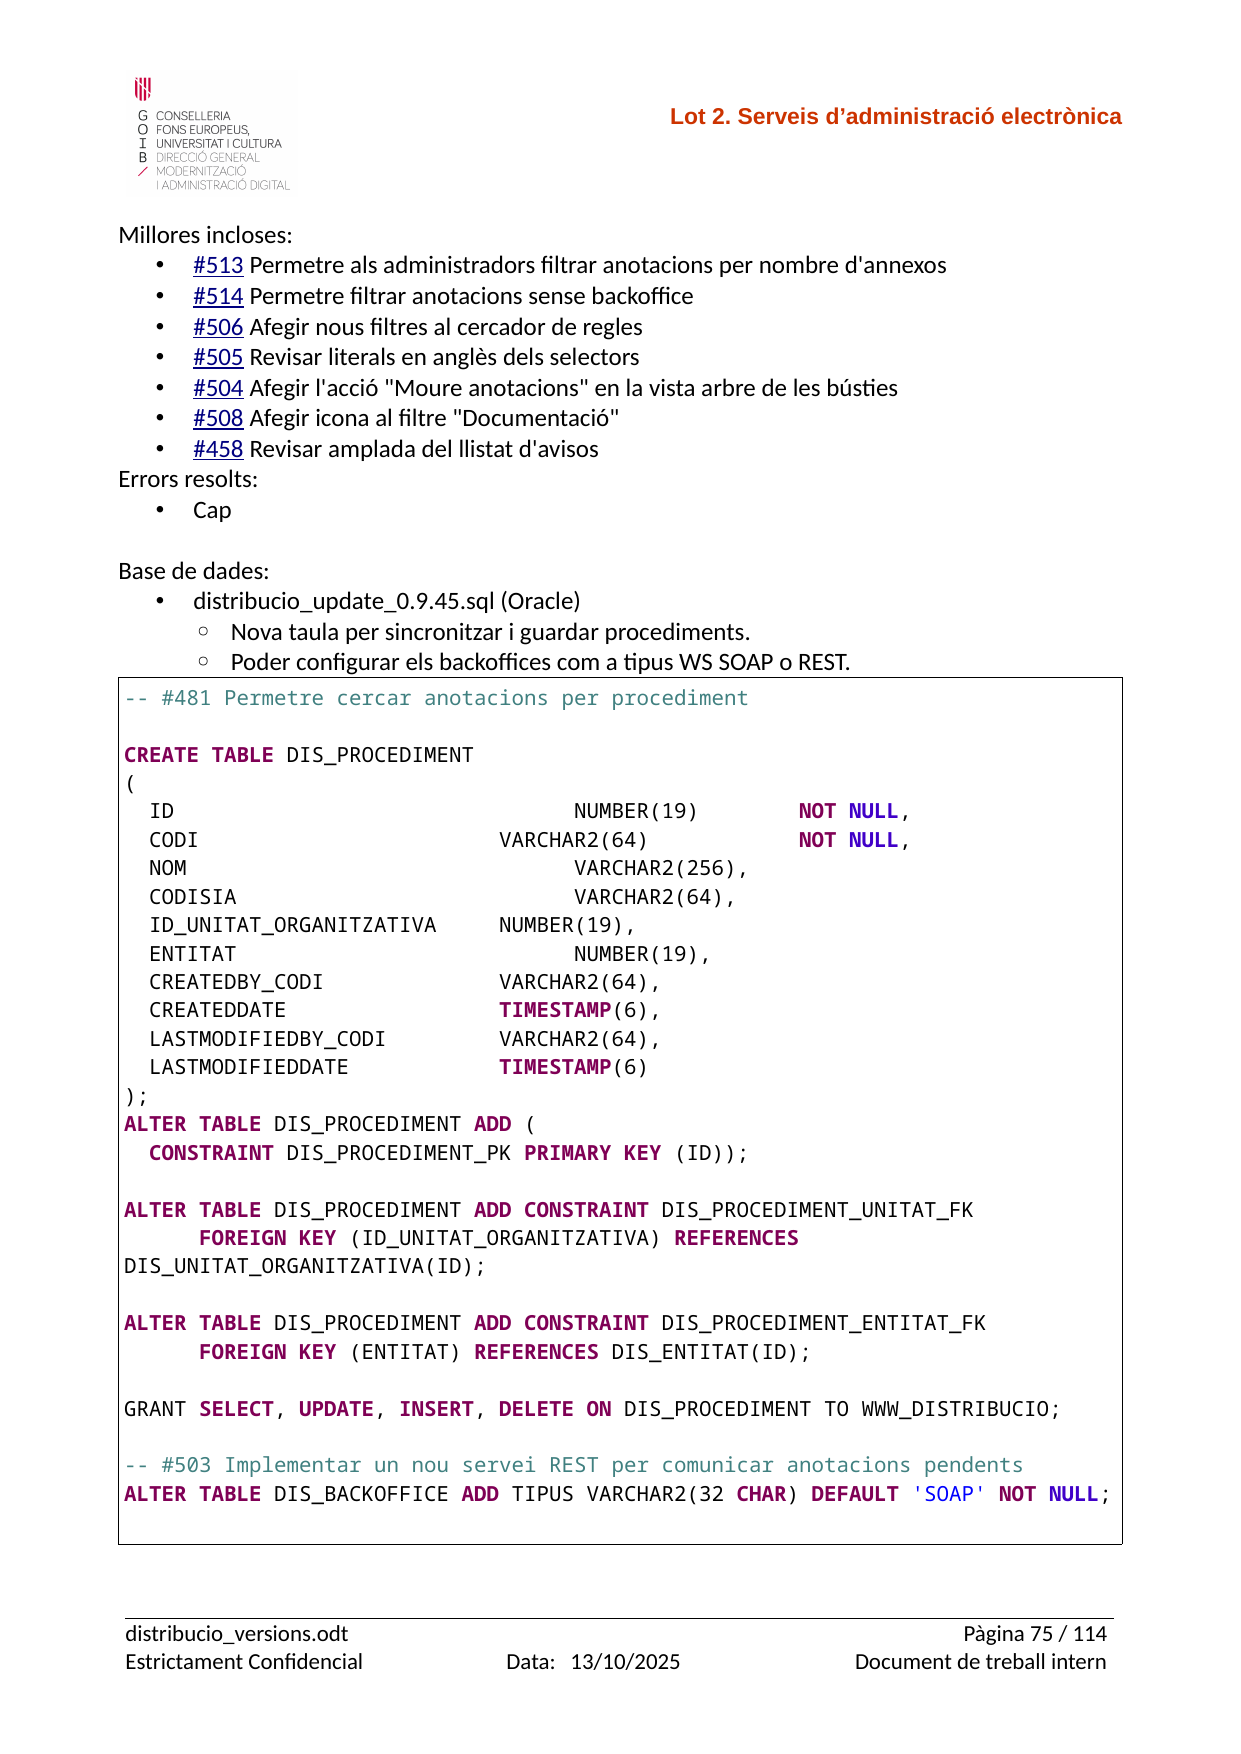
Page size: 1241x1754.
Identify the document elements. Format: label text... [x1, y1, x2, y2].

list #505 Revisar literals en anglès dels selectors [156, 341, 1122, 372]
list #513 Permetre als administradors filtrar anotacions per nombre d'annexos [156, 250, 1122, 280]
text Errors resolts: [118, 463, 1122, 494]
table_header -- #481 Permetre cercar anotacions per procediment CREATE TABLE DIS_PROCEDIMENT ( ID NUMBER(19) NOT NULL, CODI VARCHAR2(64) NOT NULL, NOM VARCHAR2(256), CODISIA VARCHAR2(64), ID_UNITAT_ORGANITZATIVA NUMBER(19), ENTITAT NUMBER(19), CREATEDBY_CODI VARCHAR2(64), CREATEDDATE TIMESTAMP(6), LASTMODIFIEDBY_CODI VARCHAR2(64), LASTMODIFIEDDATE TIMESTAMP(6) ); ALTER TABLE DIS_PROCEDIMENT ADD ( CONSTRAINT DIS_PROCEDIMENT_PK PRIMARY KEY (ID)); ALTER TABLE DIS_PROCEDIMENT ADD CONSTRAINT DIS_PROCEDIMENT_UNITAT_FK FOREIGN KEY (ID_UNITAT_ORGANITZATIVA) REFERENCES DIS_UNITAT_ORGANITZATIVA(ID); ALTER TABLE DIS_PROCEDIMENT ADD CONSTRAINT DIS_PROCEDIMENT_ENTITAT_FK FOREIGN KEY (ENTITAT) REFERENCES DIS_ENTITAT(ID); GRANT SELECT, UPDATE, INSERT, DELETE ON DIS_PROCEDIMENT TO WWW_DISTRIBUCIO; -- #503 Implementar un nou servei REST per comunicar anotacions pendents ALTER TABLE DIS_BACKOFFICE ADD TIPUS VARCHAR2(32 CHAR) DEFAULT 'SOAP' NOT NULL; [119, 678, 1122, 1544]
list Poder configurar els backoffices com a tipus WS SOAP o REST. [193, 646, 1122, 677]
list #458 Revisar amplada del llistat d'avisos [156, 433, 1122, 463]
list #506 Afegir nous filtres al cercador de regles [156, 311, 1122, 341]
list #508 Afegir icona al filtre "Documentació" [156, 402, 1122, 433]
picture [126, 70, 299, 197]
list Nova taula per sincronitzar i guardar procediments. [193, 616, 1122, 646]
list distribucio_update_0.9.45.sql (Oracle) [156, 585, 1122, 616]
text Base de dades: [118, 555, 1122, 585]
list #514 Permetre filtrar anotacions sense backoffice [156, 280, 1122, 311]
text Millores incloses: [118, 219, 1122, 250]
list Cap [156, 494, 1122, 524]
list #504 Afegir l'acció "Moure anotacions" en la vista arbre de les bústies [156, 372, 1122, 402]
